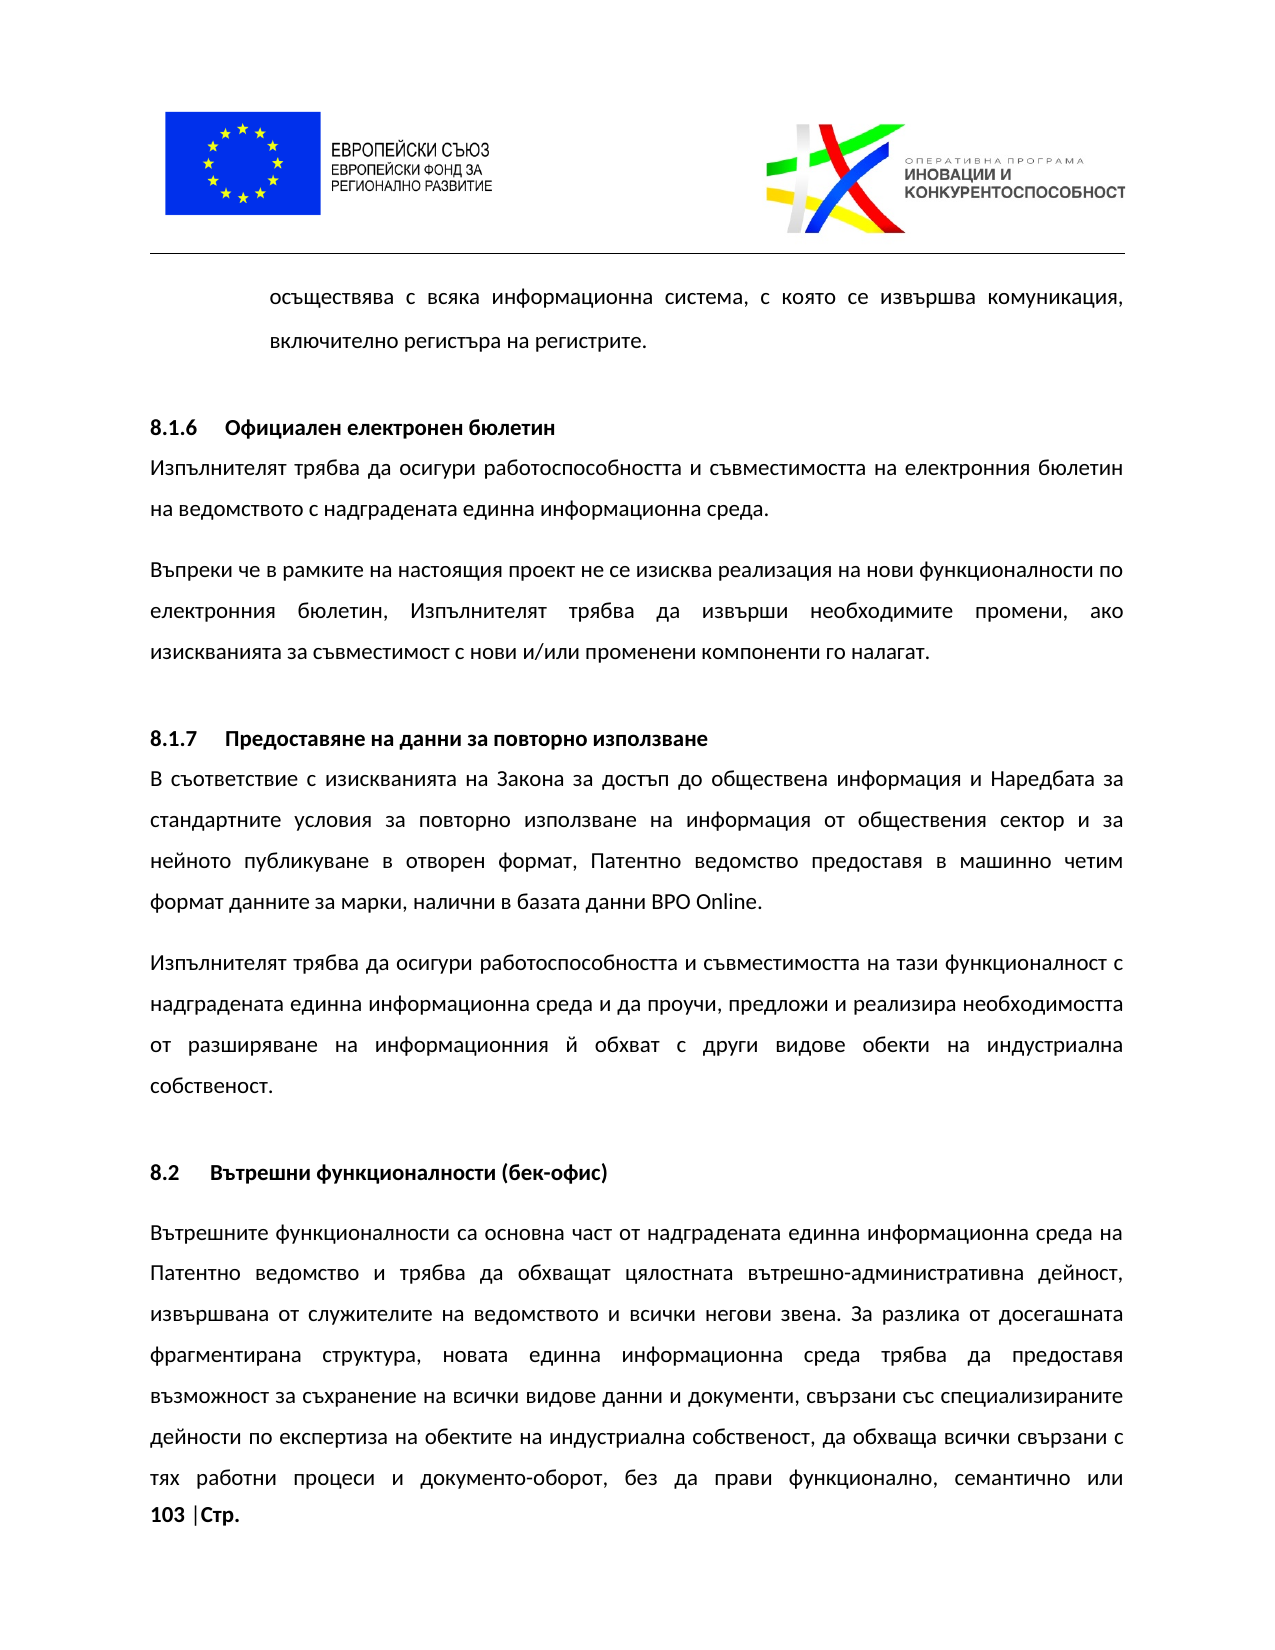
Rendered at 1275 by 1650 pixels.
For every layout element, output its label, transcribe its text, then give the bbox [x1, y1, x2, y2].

subtitle Официален електронен бюлетин [150, 413, 1125, 441]
subtitle Вътрешни функционалности (бек-офис) [150, 1158, 1125, 1186]
text В съответствие с изискванията на Закона за достъп до обществена информация и Наредбата за стандартните условия за повторно използване на информация от обществения сектор и за нейното публикуване в отворен формат, Патентно ведомство предоставя в машинно четим формат данните за марки, налични в базата данни BPO Online. [150, 764, 1125, 922]
subtitle Предоставяне на данни за повторно използване [150, 724, 1125, 752]
text Изпълнителят трябва да осигури работоспособността и съвместимостта на електронния бюлетин на ведомството с надградената единна информационна среда. [150, 453, 1125, 529]
text Вътрешните функционалности са основна част от надградената единна информационна среда на Патентно ведомство и трябва да обхващат цялостната вътрешно-административна дейност, извършвана от служителите на ведомството и всички негови звена. За разлика от досегашната фрагментирана структура, новата единна информационна среда трябва да предоставя възможност за съхранение на всички видове данни и документи, свързани със специализираните дейности по експертиза на обектите на индустриална собственост, да обхваща всички свързани с тях работни процеси и документо-оборот, без да прави функционално, семантично или [150, 1218, 1125, 1498]
text осъществява с всяка информационна система, с която се извършва комуникация, включително регистъра на регистрите. [232, 282, 1125, 362]
text Изпълнителят трябва да осигури работоспособността и съвместимостта на тази функционалност с надградената единна информационна среда и да проучи, предложи и реализира необходимостта от разширяване на информационния й обхват с други видове обекти на индустриална собственост. [150, 949, 1125, 1107]
text Въпреки че в рамките на настоящия проект не се изисква реализация на нови функционалности по електронния бюлетин, Изпълнителят трябва да извърши необходимите промени, ако изискванията за съвместимост с нови и/или променени компоненти го налагат. [150, 556, 1125, 673]
